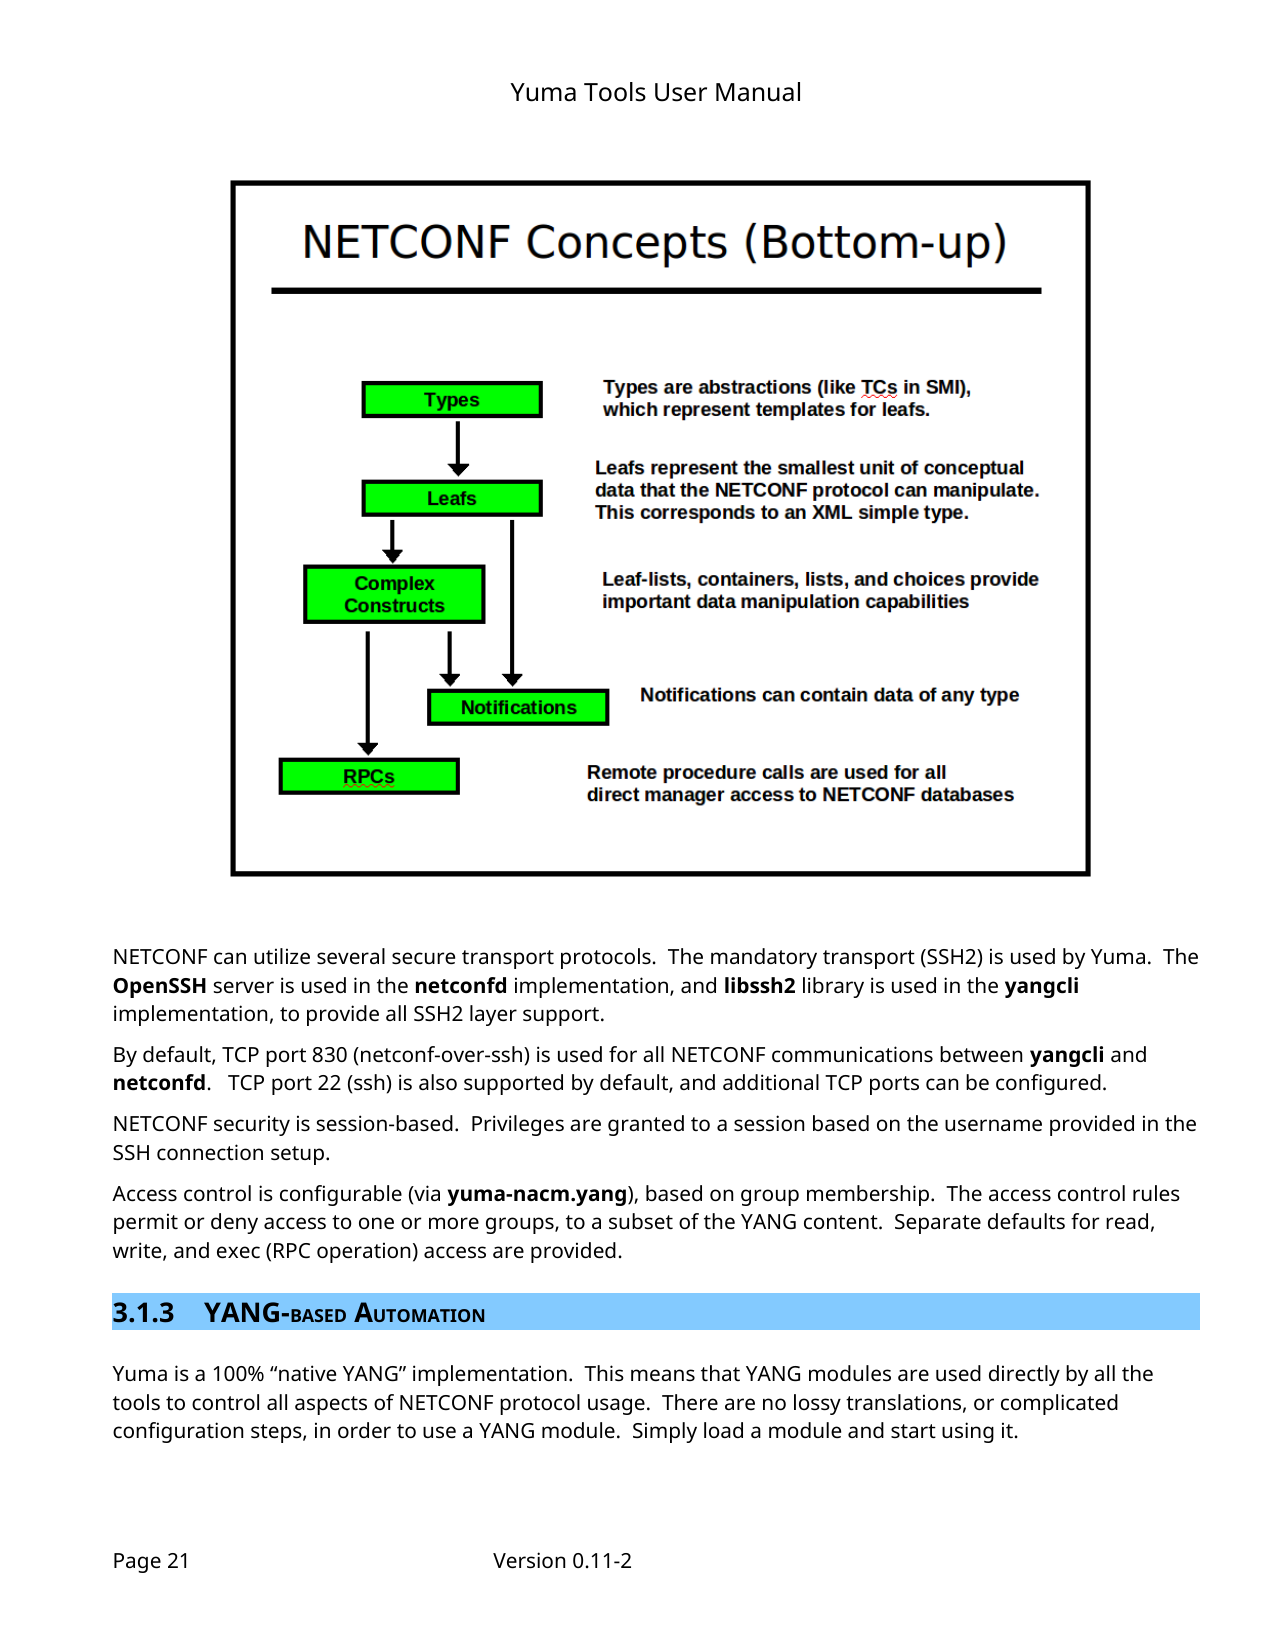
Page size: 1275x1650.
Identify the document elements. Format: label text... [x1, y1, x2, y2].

text By default, TCP port 830 (netconf-over-ssh) is used for all NETCONF communications between yangcli and netconfd. TCP port 22 (ssh) is also supported by default, and additional TCP ports can be configured. [112, 1040, 1200, 1097]
text Access control is configurable (via yuma-nacm.yang), based on group membership. The access control rules permit or deny access to one or more groups, to a subset of the YANG content. Separate defaults for read, write, and exec (RPC operation) access are provided. [112, 1179, 1200, 1264]
text Yuma is a 100% “native YANG” implementation. This means that YANG modules are used directly by all the tools to control all aspects of NETCONF protocol usage. There are no lossy translations, or complicated configuration steps, in order to use a YANG module. Simply load a module and start using it. [112, 1359, 1200, 1445]
subtitle YANG-based Automation [112, 1293, 1200, 1330]
text NETCONF can utilize several secure transport protocols. The mandatory transport (SSH2) is used by Yuma. The OpenSSH server is used in the netconfd implementation, and libssh2 library is used in the yangcli implementation, to provide all SSH2 layer support. [112, 942, 1200, 1028]
text NETCONF security is session-based. Privileges are granted to a session based on the username provided in the SSH connection setup. [112, 1109, 1200, 1166]
picture [165, 138, 1148, 902]
